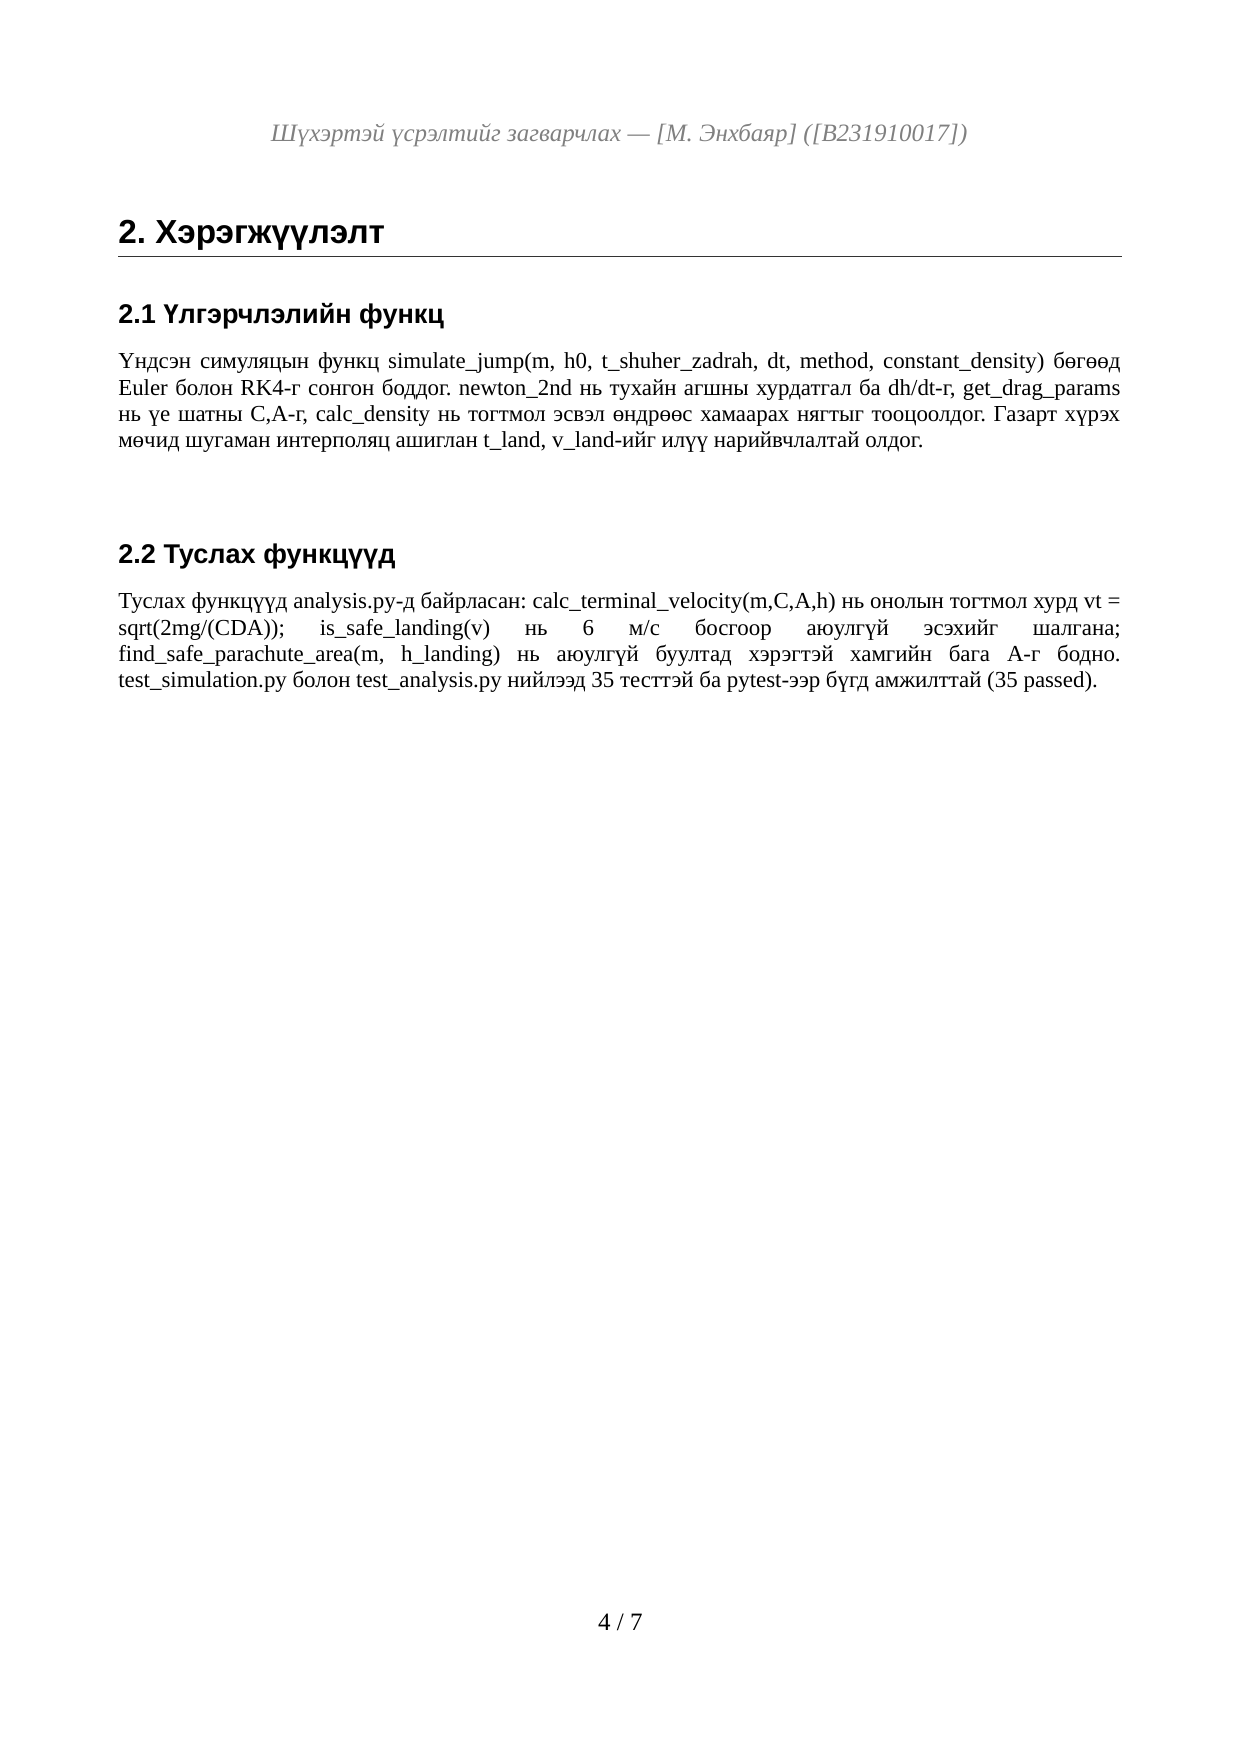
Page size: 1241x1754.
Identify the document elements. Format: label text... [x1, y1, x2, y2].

subtitle 2.2 Туслах функцүүд [118, 538, 1122, 569]
subtitle 2.1 Үлгэрчлэлийн функц [118, 298, 1122, 330]
subtitle 2. Хэрэгжүүлэлт [118, 212, 1122, 256]
text Туслах функцүүд analysis.py-д байрласан: calc_terminal_velocity(m,C,A,h) нь онолын тогтмол хурд vt = sqrt(2mg/(CDA)); is_safe_landing(v) нь 6 м/с босгоор аюулгүй эсэхийг шалгана; find_safe_parachute_area(m, h_landing) нь аюулгүй буултад хэрэгтэй хамгийн бага A-г бодно. test_simulation.py болон test_analysis.py нийлээд 35 тесттэй ба pytest-ээр бүгд амжилттай (35 passed). [118, 587, 1122, 693]
text Үндсэн симуляцын функц simulate_jump(m, h0, t_shuher_zadrah, dt, method, constant_density) бөгөөд Euler болон RK4-г сонгон боддог. newton_2nd нь тухайн агшны хурдатгал ба dh/dt-г, get_drag_params нь үе шатны C,A-г, calc_density нь тогтмол эсвэл өндрөөс хамаарах нягтыг тооцоолдог. Газарт хүрэх мөчид шугаман интерполяц ашиглан t_land, v_land-ийг илүү нарийвчлалтай олдог. [118, 347, 1122, 453]
